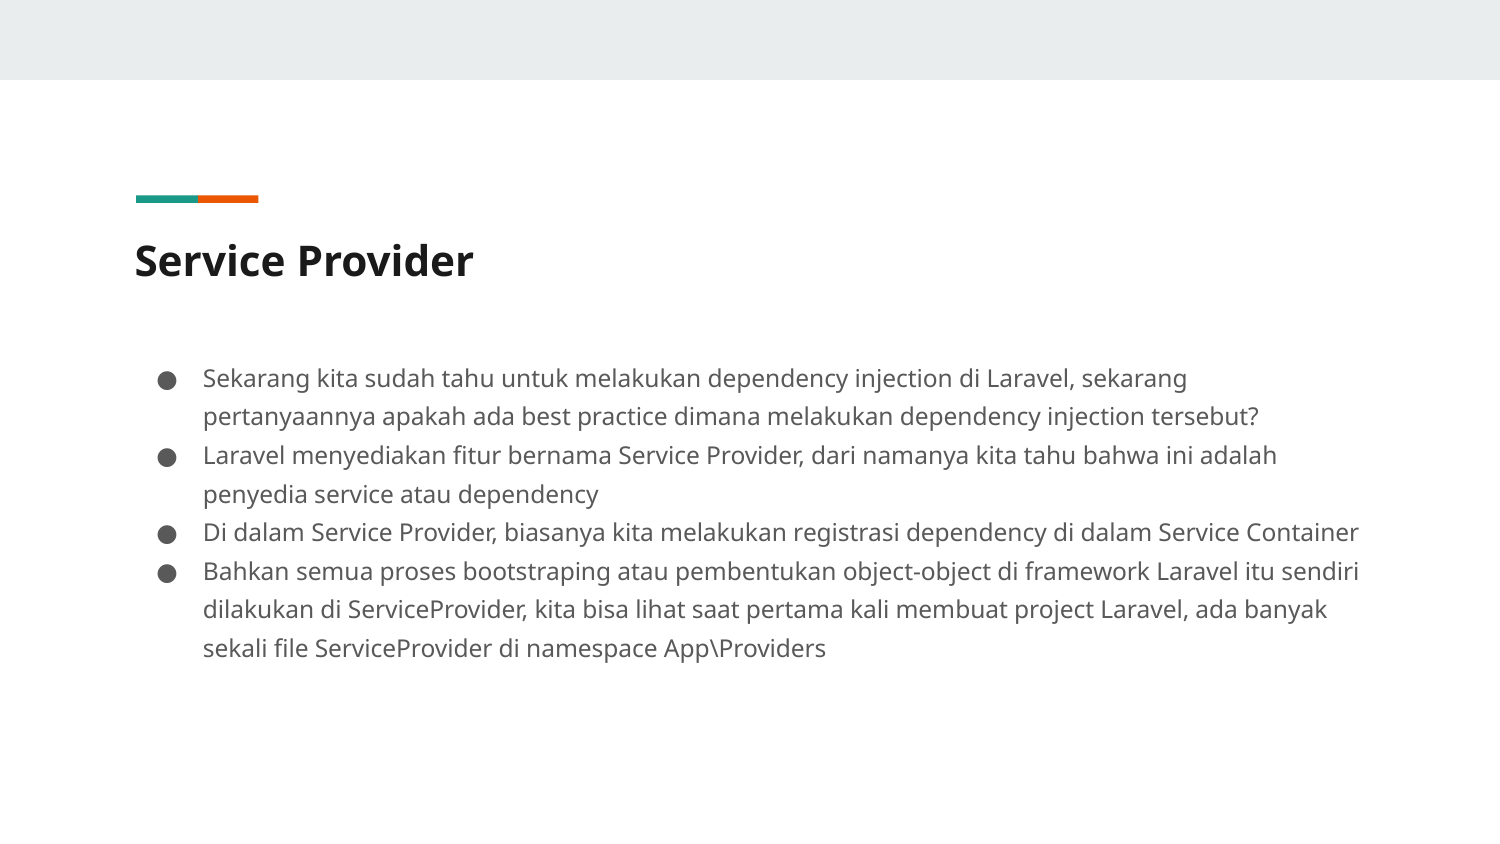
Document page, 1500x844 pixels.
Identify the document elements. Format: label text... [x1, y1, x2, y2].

title Service Provider [119, 216, 1381, 305]
list Sekarang kita sudah tahu untuk melakukan dependency injection di Laravel, sekarang pertanyaannya apakah ada best practice dimana melakukan dependency injection tersebut? Laravel menyediakan fitur bernama Service Provider, dari namanya kita tahu bahwa ini adalah penyedia service atau dependency Di dalam Service Provider, biasanya kita melakukan registrasi dependency di dalam Service Container Bahkan semua proses bootstraping atau pembentukan object-object di framework Laravel itu sendiri dilakukan di ServiceProvider, kita bisa lihat saat pertama kali membuat project Laravel, ada banyak sekali file ServiceProvider di namespace App\Providers [119, 341, 1381, 712]
